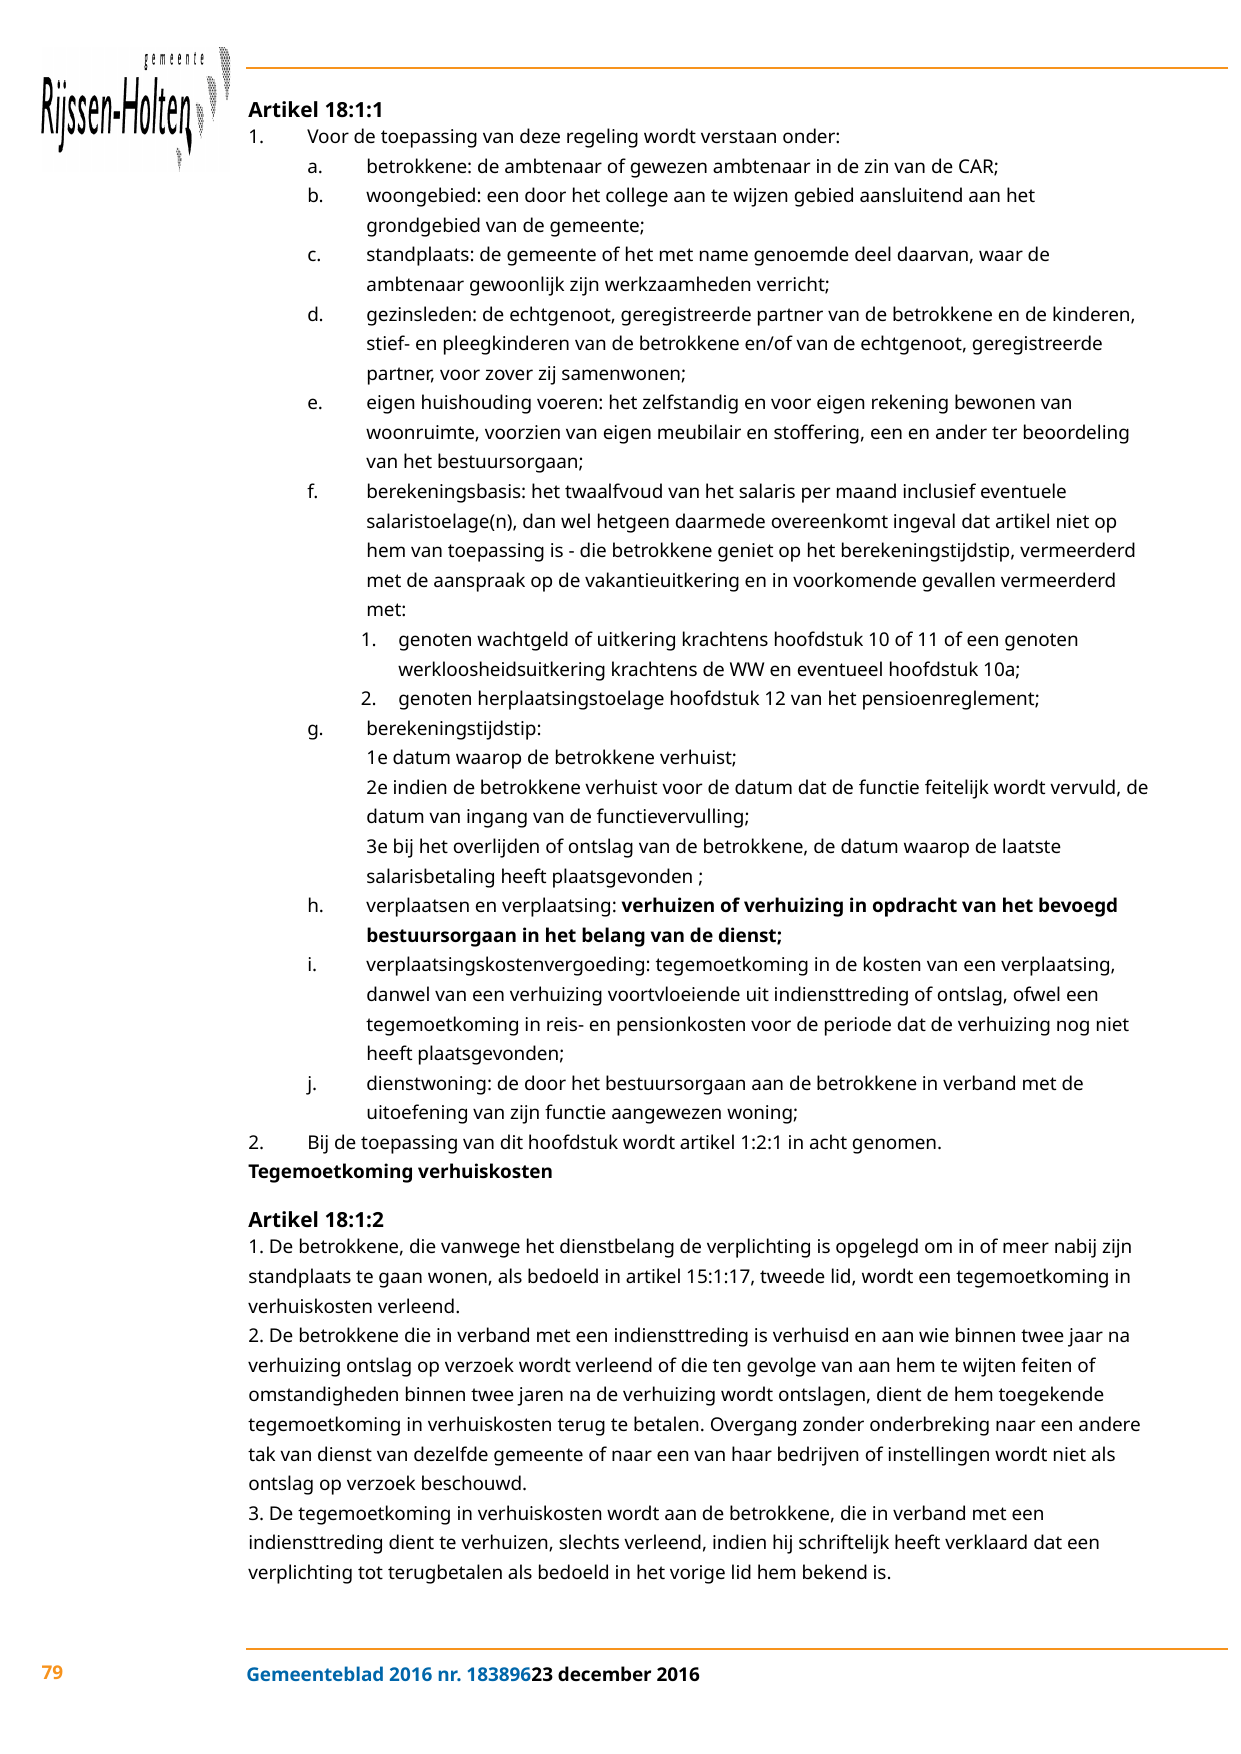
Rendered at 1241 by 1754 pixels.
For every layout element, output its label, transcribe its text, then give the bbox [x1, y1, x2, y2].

list genoten wachtgeld of uitkering krachtens hoofdstuk 10 of 11 of een genoten werkloosheidsuitkering krachtens de WW en eventueel hoofdstuk 10a; [361, 626, 1152, 681]
text Tegemoetkoming verhuiskosten [248, 1159, 1152, 1184]
text 1. De betrokkene, die vanwege het dienstbelang de verplichting is opgelegd om in of meer nabij zijn standplaats te gaan wonen, als bedoeld in artikel 15:1:17, tweede lid, wordt een tegemoetkoming in verhuiskosten verleend. [248, 1234, 1152, 1318]
list berekeningsbasis: het twaalfvoud van het salaris per maand inclusief eventuele salaristoelage(n), dan wel hetgeen daarmede overeenkomt ingeval dat artikel niet op hem van toepassing is - die betrokkene geniet op het berekeningstijdstip, vermeerderd met de aanspraak op de vakantieuitkering en in voorkomende gevallen vermeerderd met: [307, 478, 1152, 622]
list gezinsleden: de echtgenoot, geregistreerde partner van de betrokkene en de kinderen, stief- en pleegkinderen van de betrokkene en/of van de echtgenoot, geregistreerde partner, voor zover zij samenwonen; [307, 301, 1152, 386]
text Artikel 18:1:1 [248, 95, 1152, 123]
picture [41, 47, 231, 172]
list 3e bij het overlijden of ontslag van de betrokkene, de datum waarop de laatste salarisbetaling heeft plaatsgevonden ; [307, 833, 1152, 888]
list genoten herplaatsingstoelage hoofdstuk 12 van het pensioenreglement; [361, 685, 1152, 711]
text 2. De betrokkene die in verband met een indiensttreding is verhuisd en aan wie binnen twee jaar na verhuizing ontslag op verzoek wordt verleend of die ten gevolge van aan hem te wijten feiten of omstandigheden binnen twee jaren na de verhuizing wordt ontslagen, dient de hem toegekende tegemoetkoming in verhuiskosten terug te betalen. Overgang zonder onderbreking naar een andere tak van dienst van dezelfde gemeente of naar een van haar bedrijven of instellingen wordt niet als ontslag op verzoek beschouwd. [248, 1322, 1152, 1496]
list Voor de toepassing van deze regeling wordt verstaan onder: [248, 123, 1152, 149]
list berekeningstijdstip: [307, 715, 1152, 741]
list betrokkene: de ambtenaar of gewezen ambtenaar in de zin van de CAR; [307, 153, 1152, 178]
text 3. De tegemoetkoming in verhuiskosten wordt aan de betrokkene, die in verband met een indiensttreding dient te verhuizen, slechts verleend, indien hij schriftelijk heeft verklaard dat een verplichting tot terugbetalen als bedoeld in het vorige lid hem bekend is. [248, 1500, 1152, 1585]
list eigen huishouding voeren: het zelfstandig en voor eigen rekening bewonen van woonruimte, voorzien van eigen meubilair en stoffering, een en ander ter beoordeling van het bestuursorgaan; [307, 389, 1152, 474]
list 1e datum waarop de betrokkene verhuist; [307, 744, 1152, 770]
list woongebied: een door het college aan te wijzen gebied aansluitend aan het grondgebied van de gemeente; [307, 182, 1152, 238]
list Bij de toepassing van dit hoofdstuk wordt artikel 1:2:1 in acht genomen. [248, 1129, 1152, 1155]
list dienstwoning: de door het bestuursorgaan aan de betrokkene in verband met de uitoefening van zijn functie aangewezen woning; [307, 1070, 1152, 1125]
text Artikel 18:1:2 [248, 1205, 1152, 1234]
list verplaatsen en verplaatsing: verhuizen of verhuizing in opdracht van het bevoegd bestuursorgaan in het belang van de dienst; [307, 892, 1152, 948]
list standplaats: de gemeente of het met name genoemde deel daarvan, waar de ambtenaar gewoonlijk zijn werkzaamheden verricht; [307, 242, 1152, 297]
list verplaatsingskostenvergoeding: tegemoetkoming in de kosten van een verplaatsing, danwel van een verhuizing voortvloeiende uit indiensttreding of ontslag, ofwel een tegemoetkoming in reis- en pensionkosten voor de periode dat de verhuizing nog niet heeft plaatsgevonden; [307, 952, 1152, 1066]
list 2e indien de betrokkene verhuist voor de datum dat de functie feitelijk wordt vervuld, de datum van ingang van de functievervulling; [307, 774, 1152, 829]
